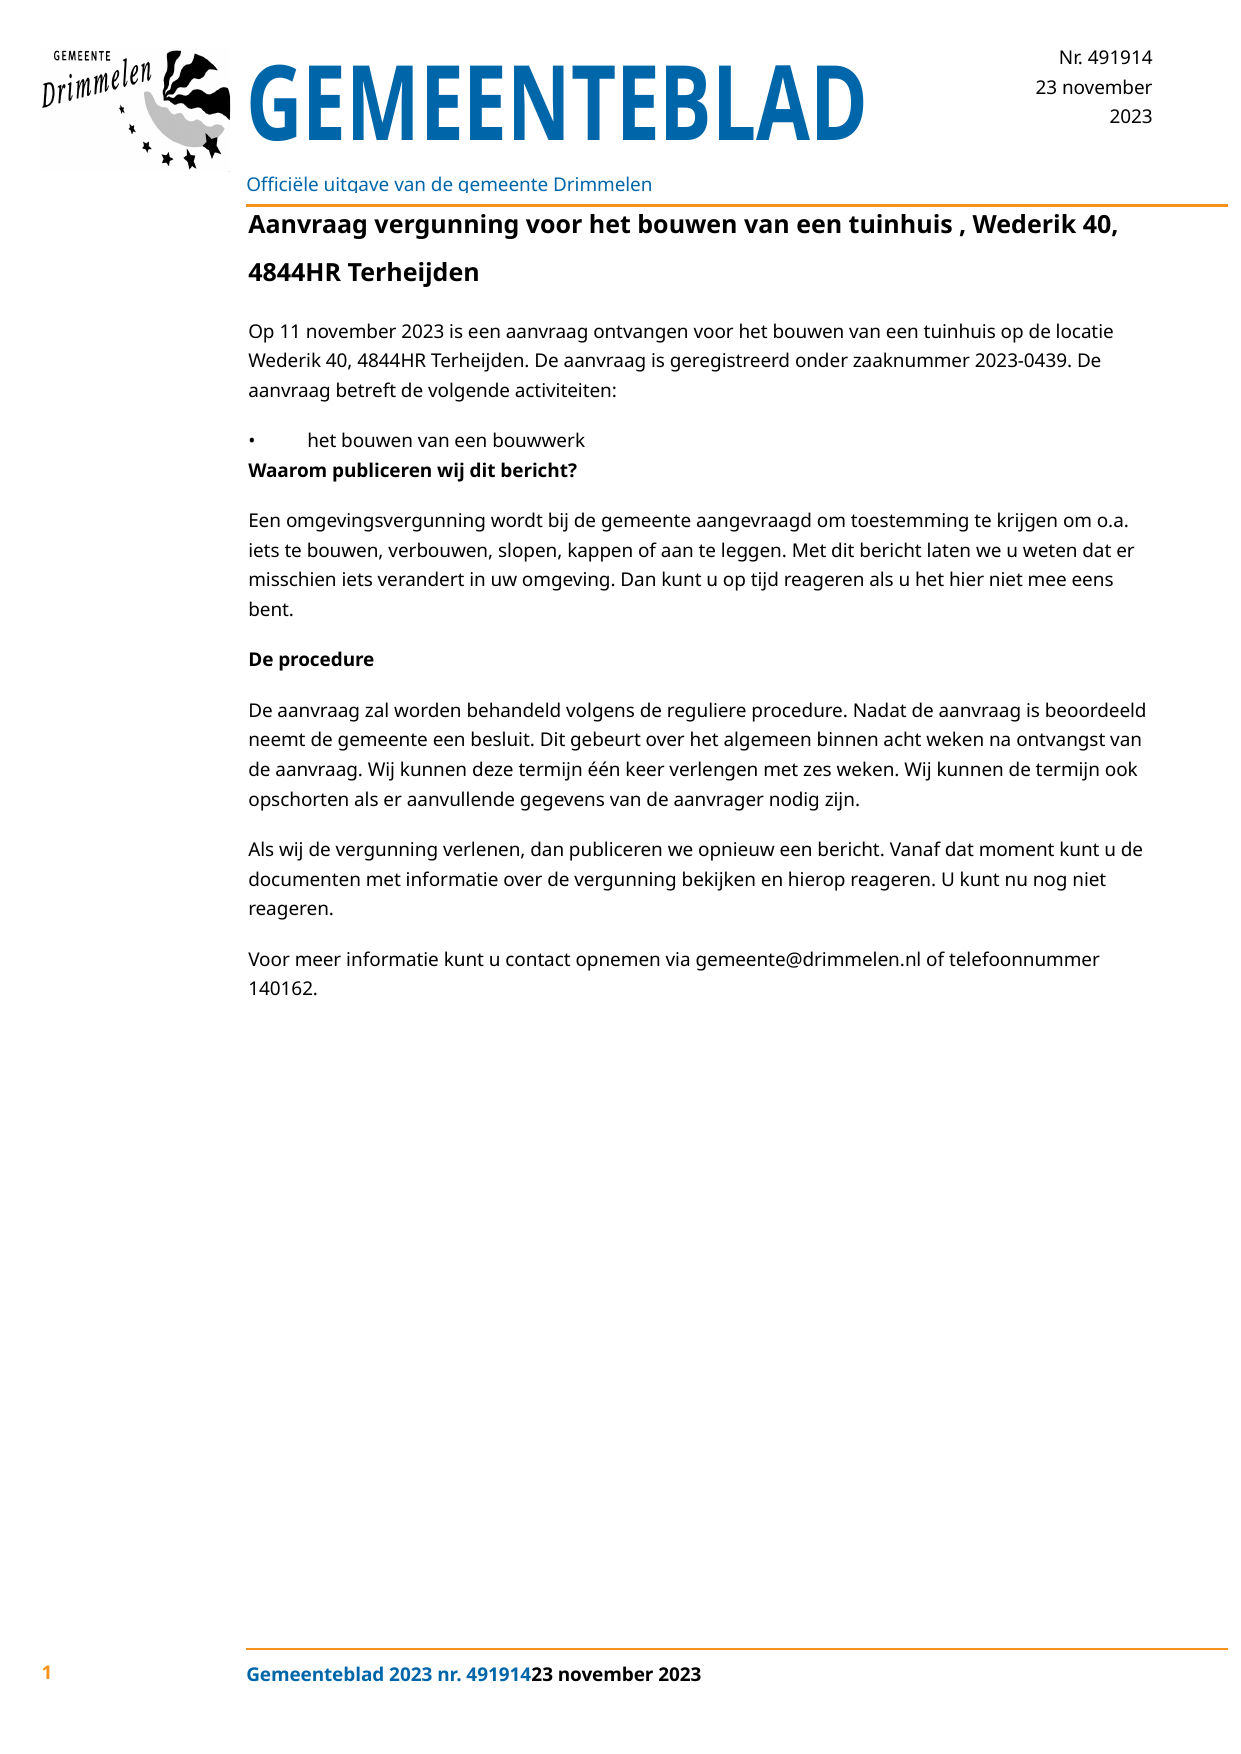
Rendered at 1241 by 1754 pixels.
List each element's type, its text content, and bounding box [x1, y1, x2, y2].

list het bouwen van een bouwwerk [248, 427, 1152, 453]
text Op 11 november 2023 is een aanvraag ontvangen voor het bouwen van een tuinhuis op de locatie Wederik 40, 4844HR Terheijden. De aanvraag is geregistreerd onder zaaknummer 2023-0439. De aanvraag betreft de volgende activiteiten: [248, 318, 1152, 403]
text Als wij de vergunning verlenen, dan publiceren we opnieuw een bericht. Vanaf dat moment kunt u de documenten met informatie over de vergunning bekijken en hierop reageren. U kunt nu nog niet reageren. [248, 836, 1152, 921]
text De procedure [248, 647, 1152, 672]
picture [41, 47, 231, 172]
text Aanvraag vergunning voor het bouwen van een tuinhuis , Wederik 40, 4844HR Terheijden [248, 207, 1152, 288]
text Een omgevingsvergunning wordt bij de gemeente aangevraagd om toestemming te krijgen om o.a. iets te bouwen, verbouwen, slopen, kappen of aan te leggen. Met dit bericht laten we u weten dat er misschien iets verandert in uw omgeving. Dan kunt u op tijd reageren als u het hier niet mee eens bent. [248, 507, 1152, 622]
text Waarom publiceren wij dit bericht? [248, 457, 1152, 483]
text De aanvraag zal worden behandeld volgens de reguliere procedure. Nadat de aanvraag is beoordeeld neemt de gemeente een besluit. Dit gebeurt over het algemeen binnen acht weken na ontvangst van de aanvraag. Wij kunnen deze termijn één keer verlengen met zes weken. Wij kunnen de termijn ook opschorten als er aanvullende gegevens van de aanvrager nodig zijn. [248, 697, 1152, 812]
text Voor meer informatie kunt u contact opnemen via gemeente@drimmelen.nl of telefoonnummer 140162. [248, 946, 1152, 1001]
